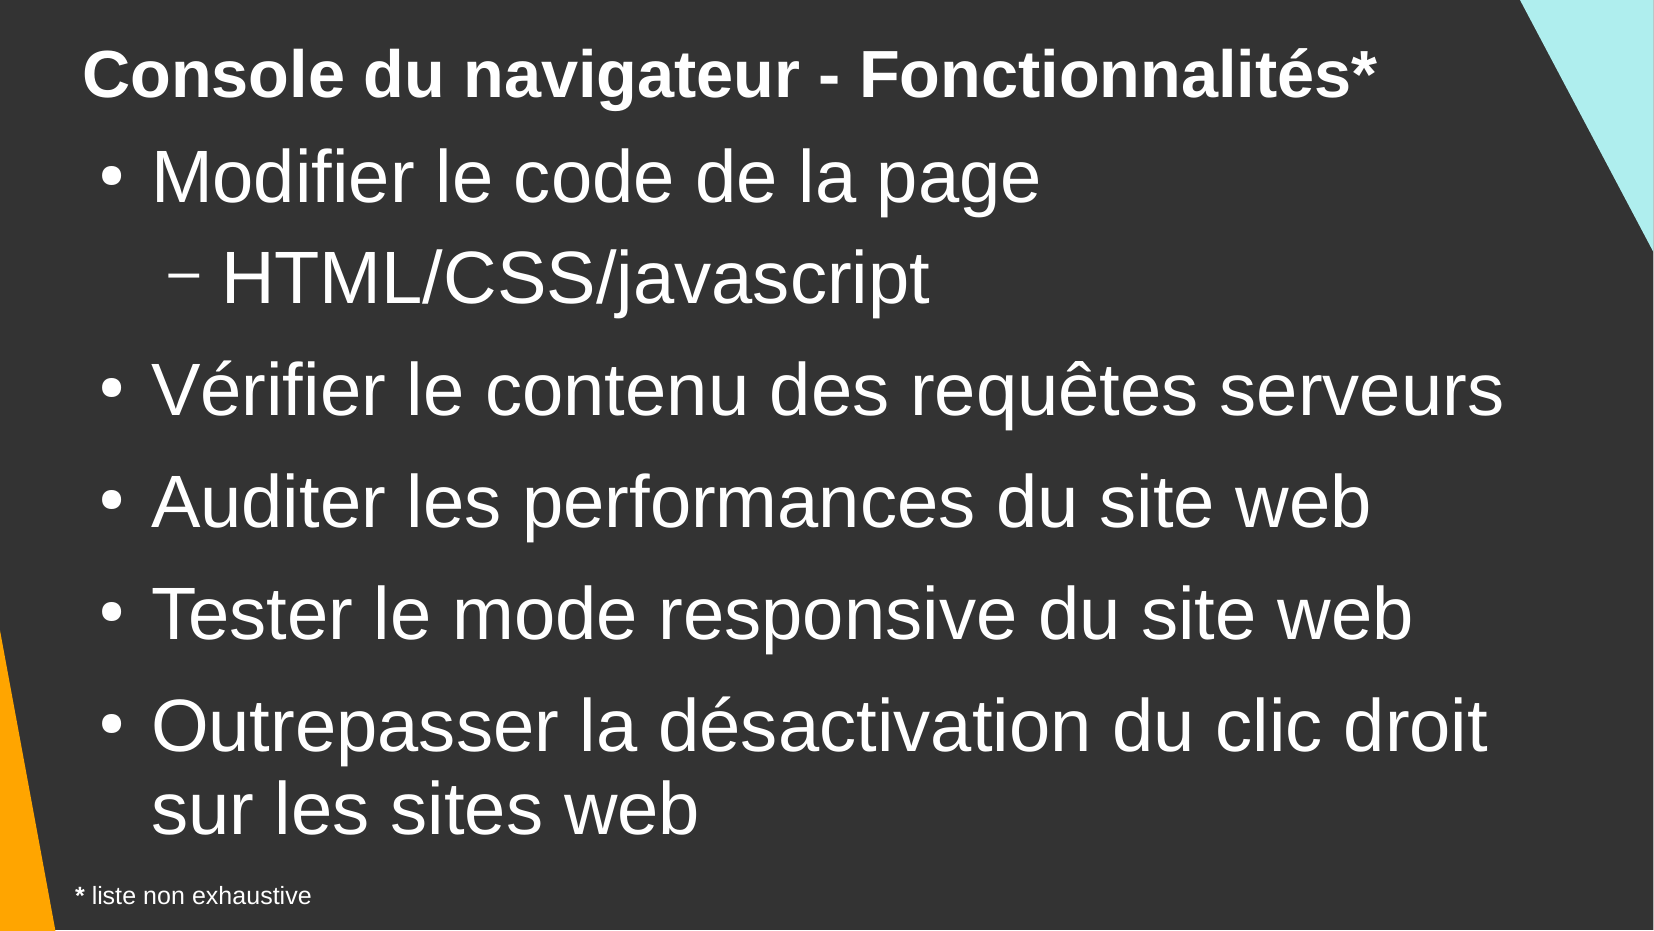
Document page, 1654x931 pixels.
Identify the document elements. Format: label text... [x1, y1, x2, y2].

list Modifier le code de la page HTML/CSS/javascript Vérifier le contenu des requêtes serveurs Auditer les performances du site web Tester le mode responsive du site web Outrepasser la désactivation du clic droit sur les sites web [80, 135, 1605, 851]
title Console du navigateur - Fonctionnalités* [82, 37, 1571, 114]
text_box [0, 630, 56, 931]
text_box [1520, 0, 1654, 254]
text_box * liste non exhaustive [60, 874, 1546, 922]
